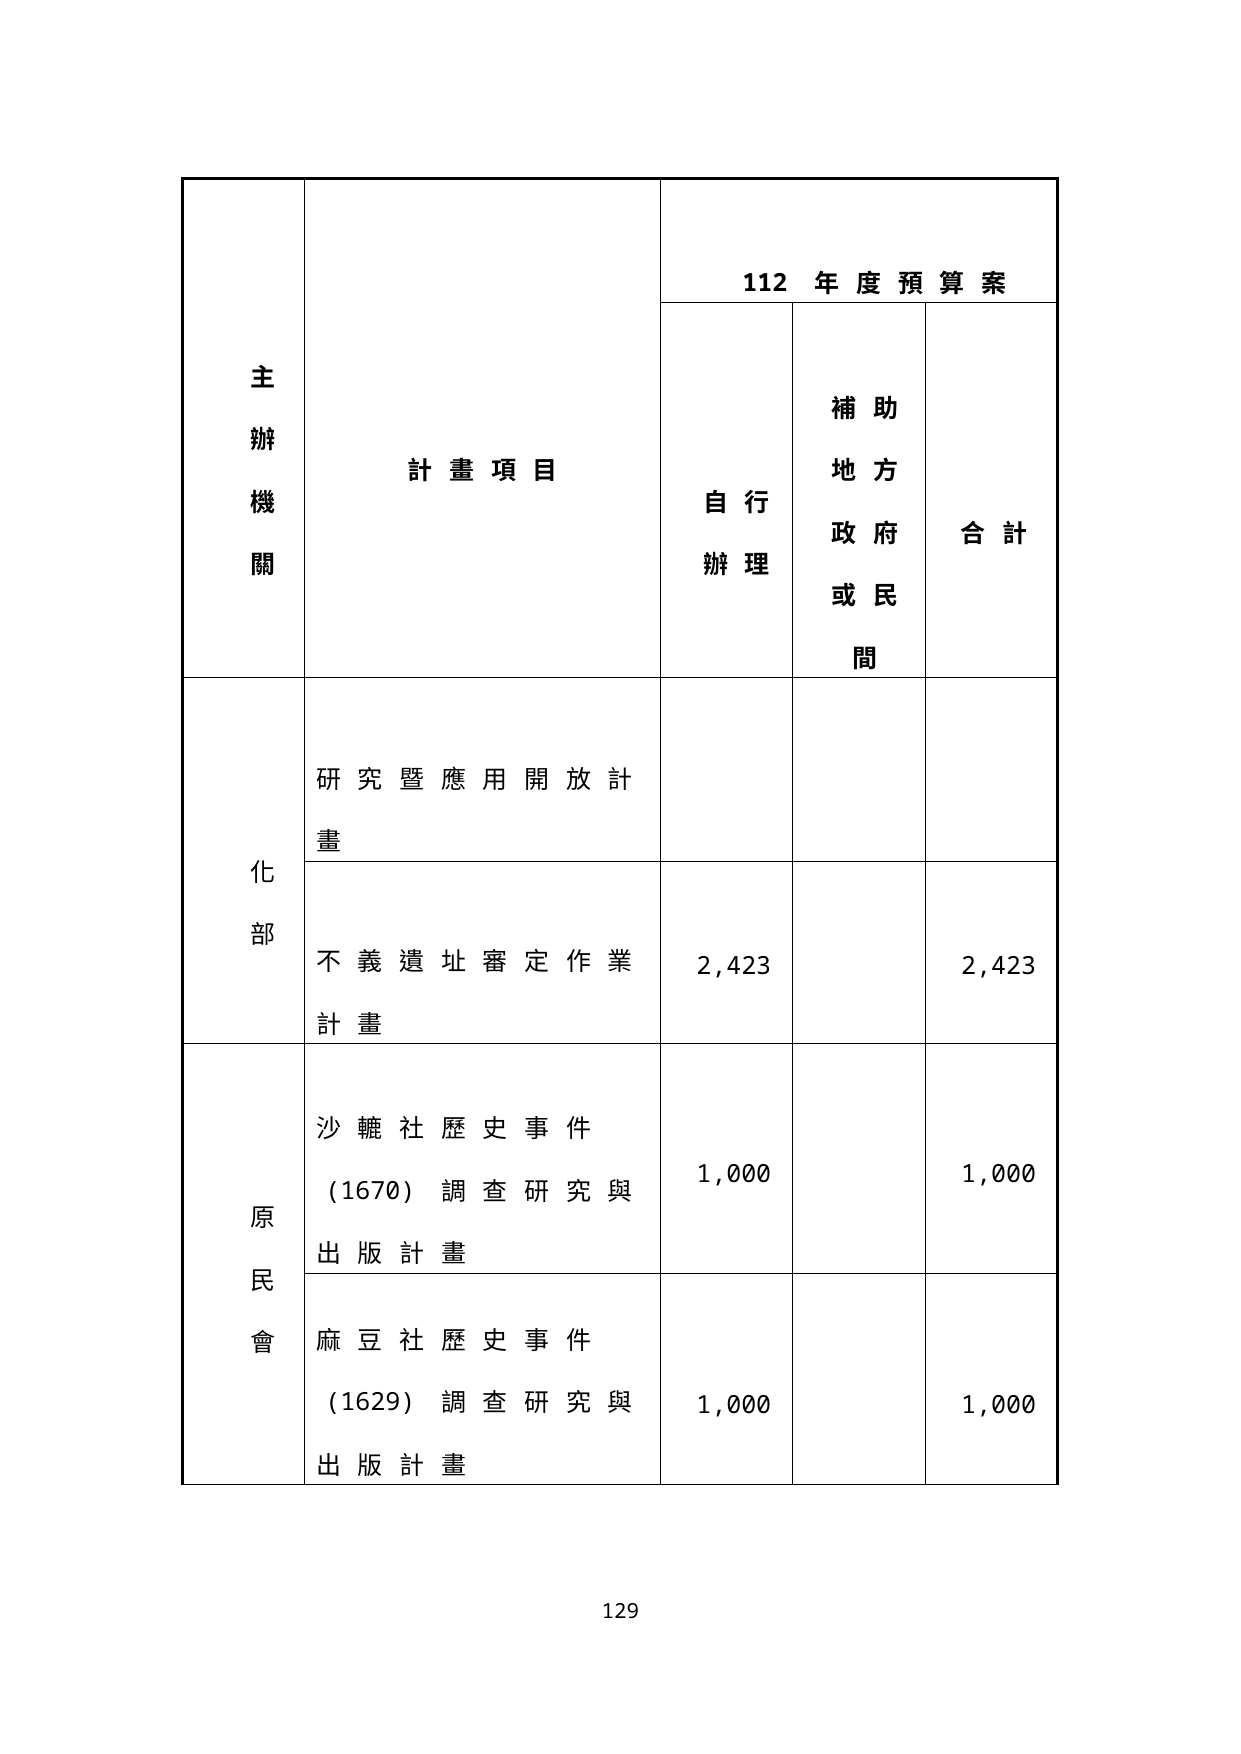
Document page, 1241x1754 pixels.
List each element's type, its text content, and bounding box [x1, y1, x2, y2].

table_cell [926, 678, 1056, 861]
table_cell 補助地方政府或民間 [793, 303, 925, 677]
table_cell 研究暨應用開放計畫 [305, 678, 660, 861]
table_cell [793, 1044, 925, 1273]
table_cell 原民會 [184, 1044, 304, 1484]
table_cell 2,423 [926, 862, 1056, 1043]
table_cell [661, 678, 792, 861]
table_cell [793, 1274, 925, 1484]
table_cell 化部 [184, 678, 304, 1043]
table_header 112年度預算案 [661, 180, 1056, 302]
table_header 主辦機關 [184, 180, 304, 677]
table_cell 1,000 [926, 1044, 1056, 1273]
table_cell 2,423 [661, 862, 792, 1043]
table_cell 1,000 [661, 1044, 792, 1273]
table_cell [793, 678, 925, 861]
table_header 計畫項目 [305, 180, 660, 677]
table_cell 1,000 [661, 1274, 792, 1484]
table_cell [793, 862, 925, 1043]
table_cell 1,000 [926, 1274, 1056, 1484]
table_cell 自行辦理 [661, 303, 792, 677]
table_cell 合計 [926, 303, 1056, 677]
table_cell 麻豆社歷史事件(1629)調查研究與出版計畫 [305, 1274, 660, 1484]
table_cell 沙轆社歷史事件(1670)調查研究與出版計畫 [305, 1044, 660, 1273]
table_cell 不義遺址審定作業計畫 [305, 862, 660, 1043]
